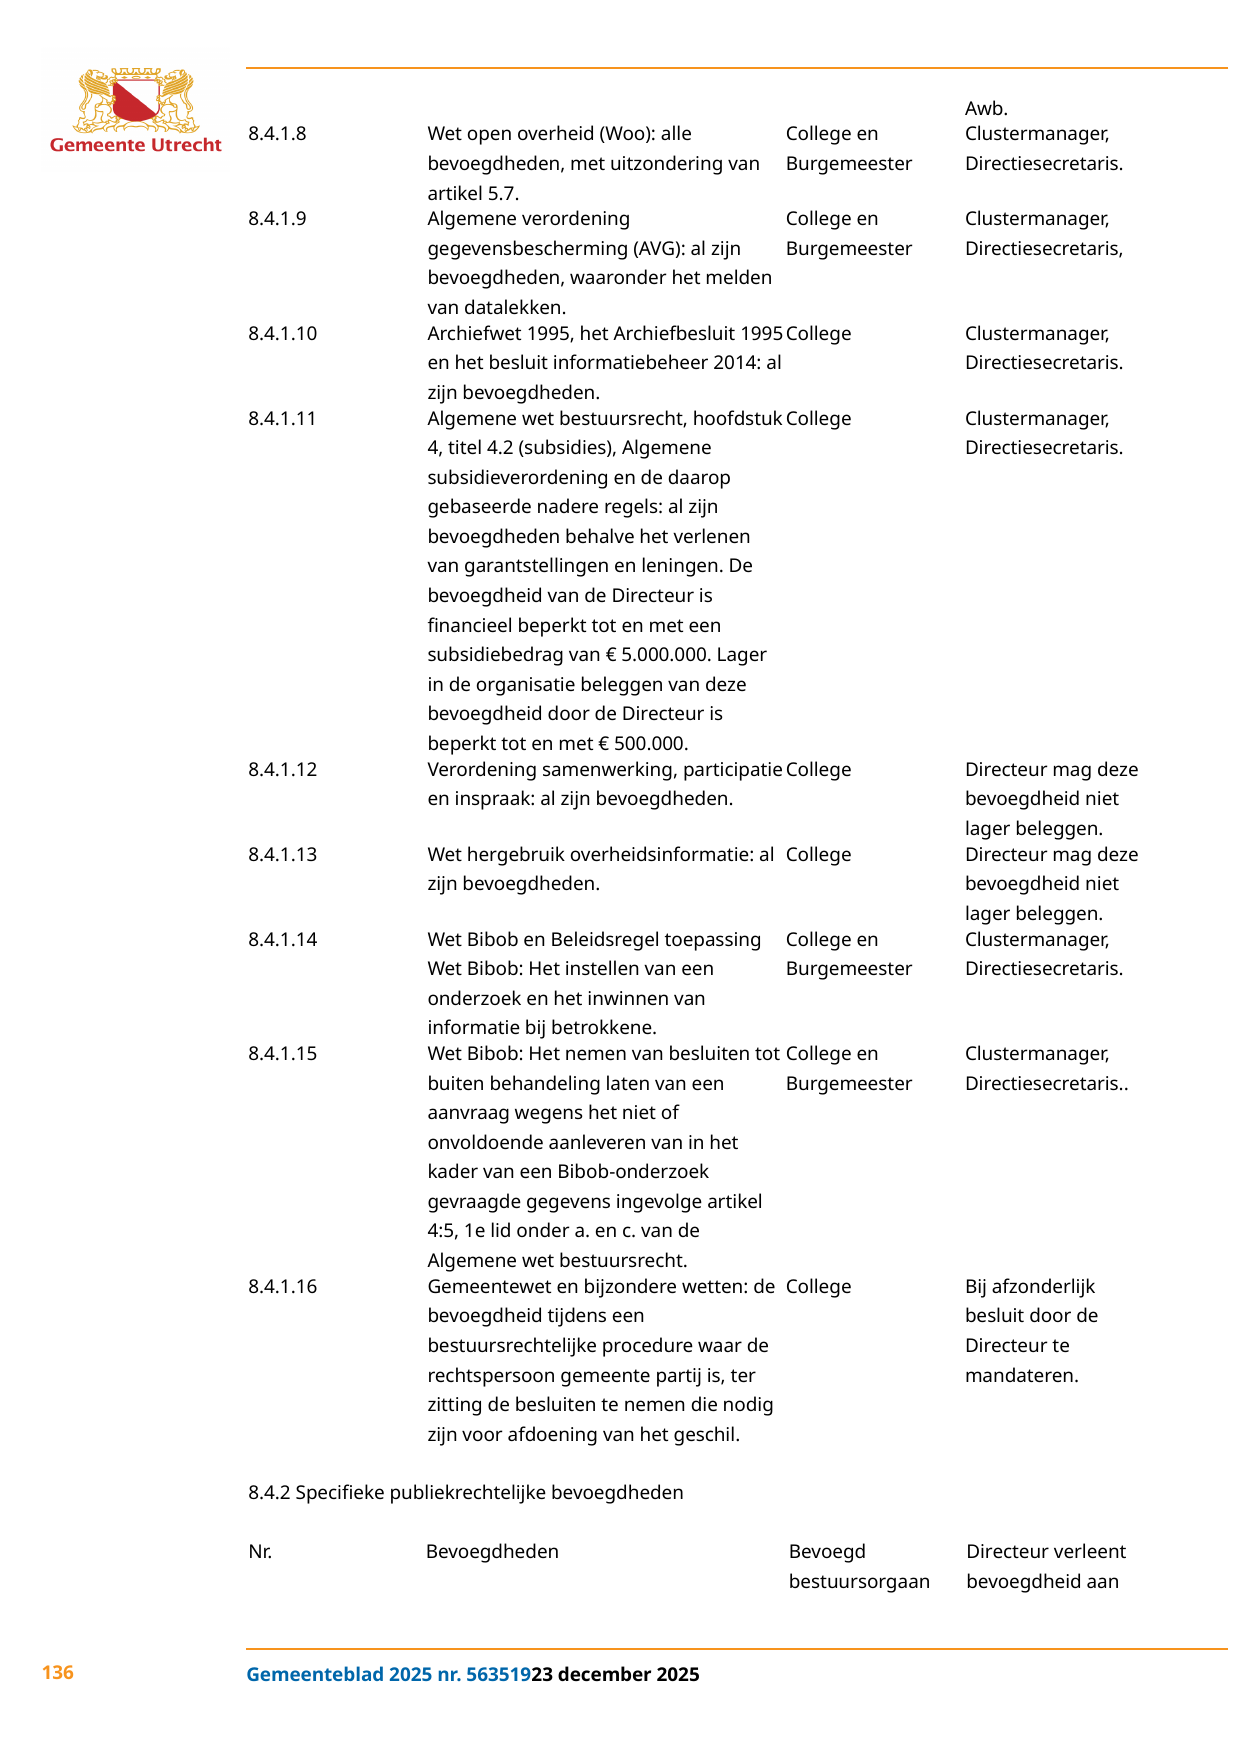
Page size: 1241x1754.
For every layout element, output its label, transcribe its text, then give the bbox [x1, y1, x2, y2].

table_cell 8.4.1.13 [248, 841, 427, 926]
table_cell Directeur mag deze bevoegdheid niet lager beleggen. [965, 756, 1152, 841]
table_cell 8.4.1.11 [248, 405, 427, 756]
table_cell College en Burgemeester [786, 1040, 965, 1273]
table_cell Clustermanager, Directiesecretaris.. [965, 1040, 1152, 1273]
table_cell Archiefwet 1995, het Archiefbesluit 1995 en het besluit informatiebeheer 2014: al zijn bevoegdheden. [427, 320, 786, 405]
table_header Bevoegd bestuursorgaan [789, 1539, 966, 1594]
table_cell [427, 95, 786, 121]
table_cell Algemene verordening gegevensbescherming (AVG): al zijn bevoegdheden, waaronder het melden van datalekken. [427, 205, 786, 320]
table_cell Wet hergebruik overheidsinformatie: al zijn bevoegdheden. [427, 841, 786, 926]
table_cell College [786, 1273, 965, 1447]
table_cell Algemene wet bestuursrecht, hoofdstuk 4, titel 4.2 (subsidies), Algemene subsidieverordening en de daarop gebaseerde nadere regels: al zijn bevoegdheden behalve het verlenen van garantstellingen en leningen. De bevoegdheid van de Directeur is financieel beperkt tot en met een subsidiebedrag van € 5.000.000. Lager in de organisatie beleggen van deze bevoegdheid door de Directeur is beperkt tot en met € 500.000. [427, 405, 786, 756]
table_cell Clustermanager, Directiesecretaris. [965, 405, 1152, 756]
table_cell Clustermanager, Directiesecretaris. [965, 121, 1152, 205]
table_cell 8.4.1.10 [248, 320, 427, 405]
table_cell 8.4.1.15 [248, 1040, 427, 1273]
table_cell Clustermanager, Directiesecretaris. [965, 926, 1152, 1040]
table_cell Verordening samenwerking, participatie en inspraak: al zijn bevoegdheden. [427, 756, 786, 841]
table_cell College en Burgemeester [786, 121, 965, 205]
table_cell 8.4.1.8 [248, 121, 427, 205]
table_cell 8.4.1.9 [248, 205, 427, 320]
table_cell Wet Bibob: Het nemen van besluiten tot buiten behandeling laten van een aanvraag wegens het niet of onvoldoende aanleveren van in het kader van een Bibob-onderzoek gevraagde gegevens ingevolge artikel 4:5, 1e lid onder a. en c. van de Algemene wet bestuursrecht. [427, 1040, 786, 1273]
table_cell Directeur mag deze bevoegdheid niet lager beleggen. [965, 841, 1152, 926]
table_cell 8.4.1.12 [248, 756, 427, 841]
table_cell College en Burgemeester [786, 205, 965, 320]
table_header Directeur verleent bevoegdheid aan [966, 1539, 1152, 1594]
picture [41, 47, 231, 172]
table_header Bevoegdheden [426, 1539, 789, 1594]
table_cell Wet Bibob en Beleidsregel toepassing Wet Bibob: Het instellen van een onderzoek en het inwinnen van informatie bij betrokkene. [427, 926, 786, 1040]
table_cell Wet open overheid (Woo): alle bevoegdheden, met uitzondering van artikel 5.7. [427, 121, 786, 205]
table_cell College [786, 320, 965, 405]
table_cell Gemeentewet en bijzondere wetten: de bevoegdheid tijdens een bestuursrechtelijke procedure waar de rechtspersoon gemeente partij is, ter zitting de besluiten te nemen die nodig zijn voor afdoening van het geschil. [427, 1273, 786, 1447]
table_cell 8.4.1.14 [248, 926, 427, 1040]
table_cell Awb. [965, 95, 1152, 121]
table_cell College [786, 405, 965, 756]
table_header Nr. [248, 1539, 426, 1594]
table_cell College [786, 841, 965, 926]
table_cell 8.4.1.16 [248, 1273, 427, 1447]
table_cell Clustermanager, Directiesecretaris, [965, 205, 1152, 320]
table_cell College [786, 756, 965, 841]
table_cell [248, 95, 427, 121]
table_cell Clustermanager, Directiesecretaris. [965, 320, 1152, 405]
table_cell College en Burgemeester [786, 926, 965, 1040]
text 8.4.2 Specifieke publiekrechtelijke bevoegdheden [248, 1479, 1152, 1505]
table_cell Bij afzonderlijk besluit door de Directeur te mandateren. [965, 1273, 1152, 1447]
table_cell [786, 95, 965, 121]
